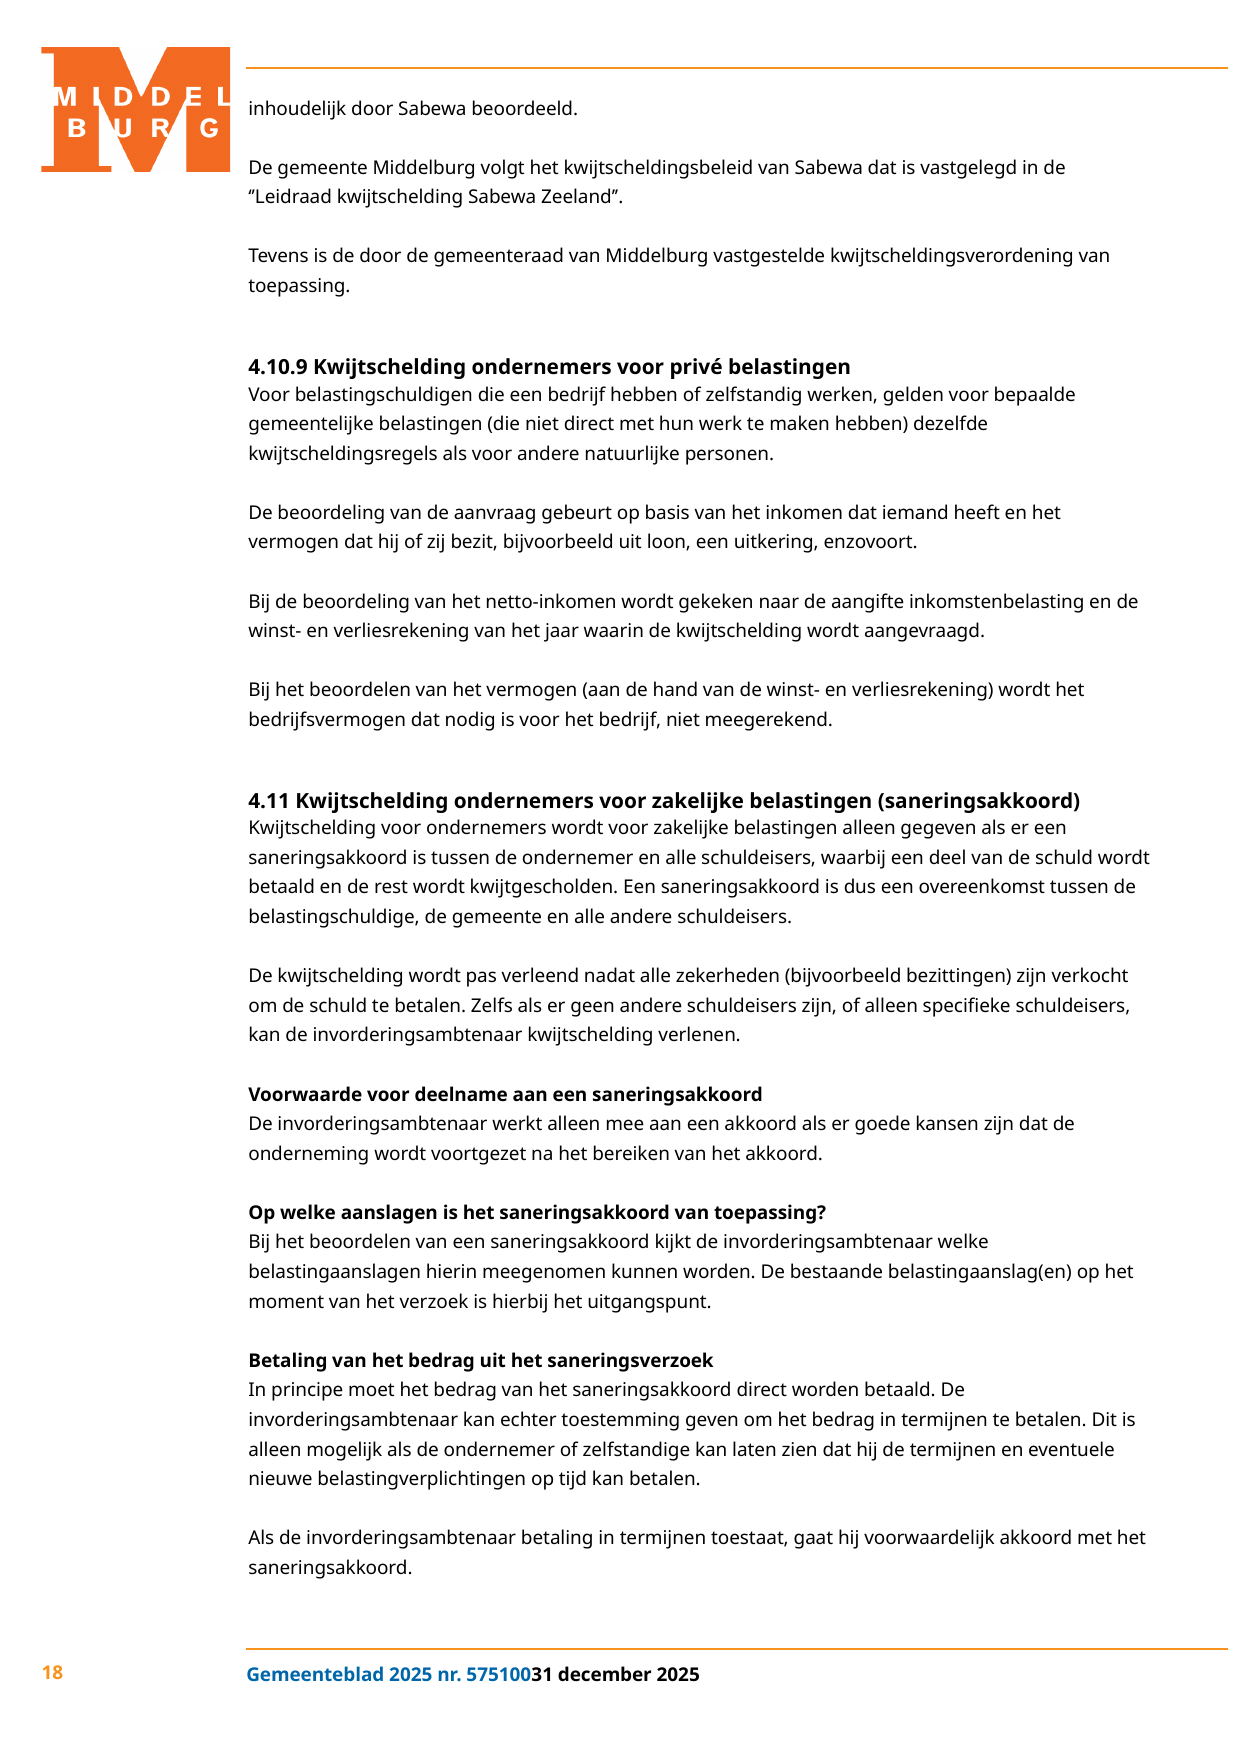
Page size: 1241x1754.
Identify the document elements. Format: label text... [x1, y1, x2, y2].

text De kwijtschelding wordt pas verleend nadat alle zekerheden (bijvoorbeeld bezittingen) zijn verkocht om de schuld te betalen. Zelfs als er geen andere schuldeisers zijn, of alleen specifieke schuldeisers, kan de invorderingsambtenaar kwijtschelding verlenen. [248, 962, 1152, 1047]
text Bij het beoordelen van het vermogen (aan de hand van de winst- en verliesrekening) wordt het bedrijfsvermogen dat nodig is voor het bedrijf, niet meegerekend. [248, 677, 1152, 732]
text De gemeente Middelburg volgt het kwijtscheldingsbeleid van Sabewa dat is vastgelegd in de ‘’Leidraad kwijtschelding Sabewa Zeeland’’. [248, 154, 1152, 209]
text Op welke aanslagen is het saneringsakkoord van toepassing? [248, 1199, 1152, 1225]
text De invorderingsambtenaar werkt alleen mee aan een akkoord als er goede kansen zijn dat de onderneming wordt voortgezet na het bereiken van het akkoord. [248, 1110, 1152, 1166]
text inhoudelijk door Sabewa beoordeeld. [248, 95, 1152, 121]
picture [41, 47, 231, 172]
text Voorwaarde voor deelname aan een saneringsakkoord [248, 1081, 1152, 1107]
text 4.11 Kwijtschelding ondernemers voor zakelijke belastingen (saneringsakkoord) [248, 786, 1152, 814]
text Tevens is de door de gemeenteraad van Middelburg vastgestelde kwijtscheldingsverordening van toepassing. [248, 243, 1152, 298]
text In principe moet het bedrag van het saneringsakkoord direct worden betaald. De invorderingsambtenaar kan echter toestemming geven om het bedrag in termijnen te betalen. Dit is alleen mogelijk als de ondernemer of zelfstandige kan laten zien dat hij de termijnen en eventuele nieuwe belastingverplichtingen op tijd kan betalen. [248, 1377, 1152, 1491]
text Als de invorderingsambtenaar betaling in termijnen toestaat, gaat hij voorwaardelijk akkoord met het saneringsakkoord. [248, 1524, 1152, 1580]
text Bij het beoordelen van een saneringsakkoord kijkt de invorderingsambtenaar welke belastingaanslagen hierin meegenomen kunnen worden. De bestaande belastingaanslag(en) op het moment van het verzoek is hierbij het uitgangspunt. [248, 1229, 1152, 1314]
text Kwijtschelding voor ondernemers wordt voor zakelijke belastingen alleen gegeven als er een saneringsakkoord is tussen de ondernemer en alle schuldeisers, waarbij een deel van de schuld wordt betaald en de rest wordt kwijtgescholden. Een saneringsakkoord is dus een overeenkomst tussen de belastingschuldige, de gemeente en alle andere schuldeisers. [248, 814, 1152, 929]
text 4.10.9 Kwijtschelding ondernemers voor privé belastingen [248, 352, 1152, 381]
text Betaling van het bedrag uit het saneringsverzoek [248, 1347, 1152, 1373]
text Bij de beoordeling van het netto-inkomen wordt gekeken naar de aangifte inkomstenbelasting en de winst- en verliesrekening van het jaar waarin de kwijtschelding wordt aangevraagd. [248, 588, 1152, 643]
text De beoordeling van de aanvraag gebeurt op basis van het inkomen dat iemand heeft en het vermogen dat hij of zij bezit, bijvoorbeeld uit loon, een uitkering, enzovoort. [248, 499, 1152, 554]
text Voor belastingschuldigen die een bedrijf hebben of zelfstandig werken, gelden voor bepaalde gemeentelijke belastingen (die niet direct met hun werk te maken hebben) dezelfde kwijtscheldingsregels als voor andere natuurlijke personen. [248, 381, 1152, 466]
